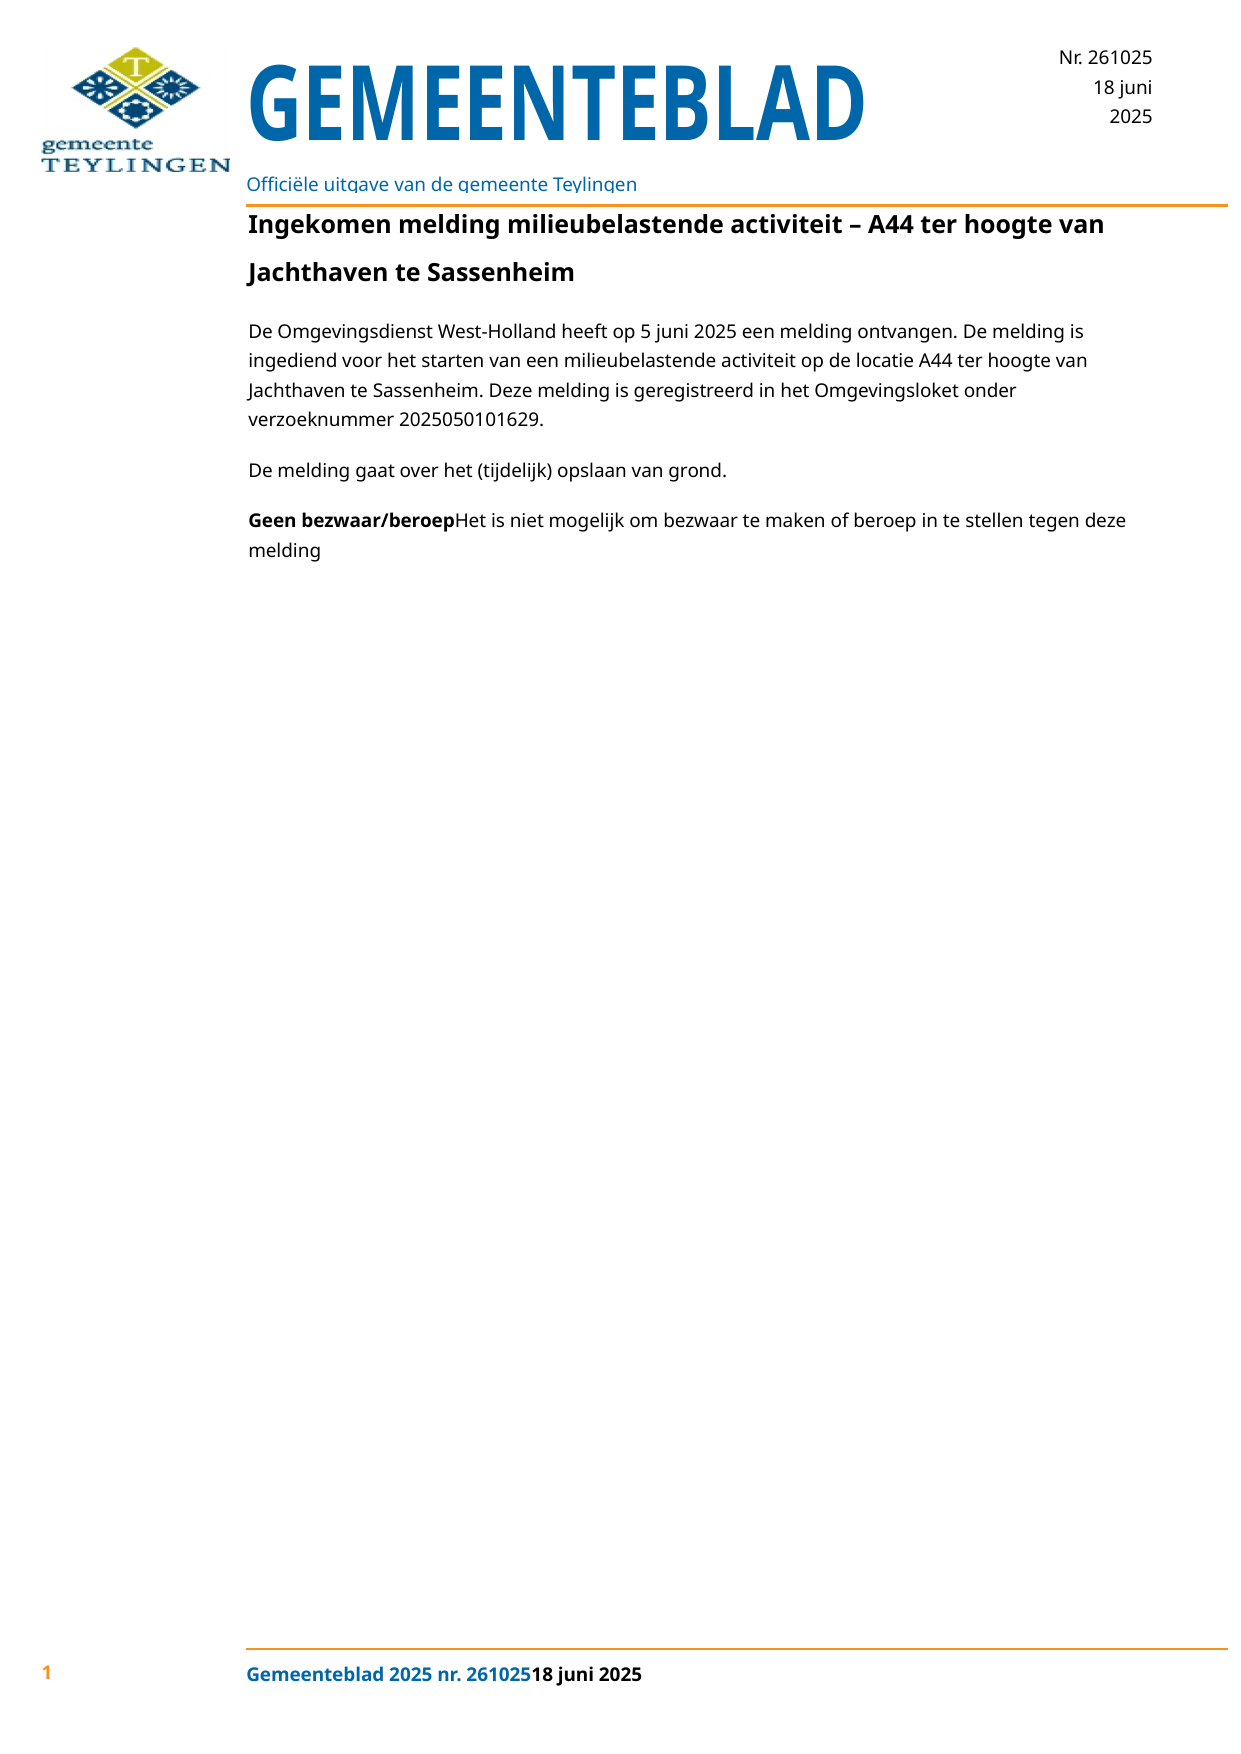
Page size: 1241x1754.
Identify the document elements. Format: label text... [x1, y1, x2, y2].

text Geen bezwaar/beroepHet is niet mogelijk om bezwaar te maken of beroep in te stellen tegen deze melding [248, 507, 1152, 563]
text Ingekomen melding milieubelastende activiteit – A44 ter hoogte van Jachthaven te Sassenheim [248, 207, 1152, 288]
text De Omgevingsdienst West-Holland heeft op 5 juni 2025 een melding ontvangen. De melding is ingediend voor het starten van een milieubelastende activiteit op de locatie A44 ter hoogte van Jachthaven te Sassenheim. Deze melding is geregistreerd in het Omgevingsloket onder verzoeknummer 2025050101629. [248, 318, 1152, 432]
text De melding gaat over het (tijdelijk) opslaan van grond. [248, 457, 1152, 483]
picture [41, 47, 231, 172]
